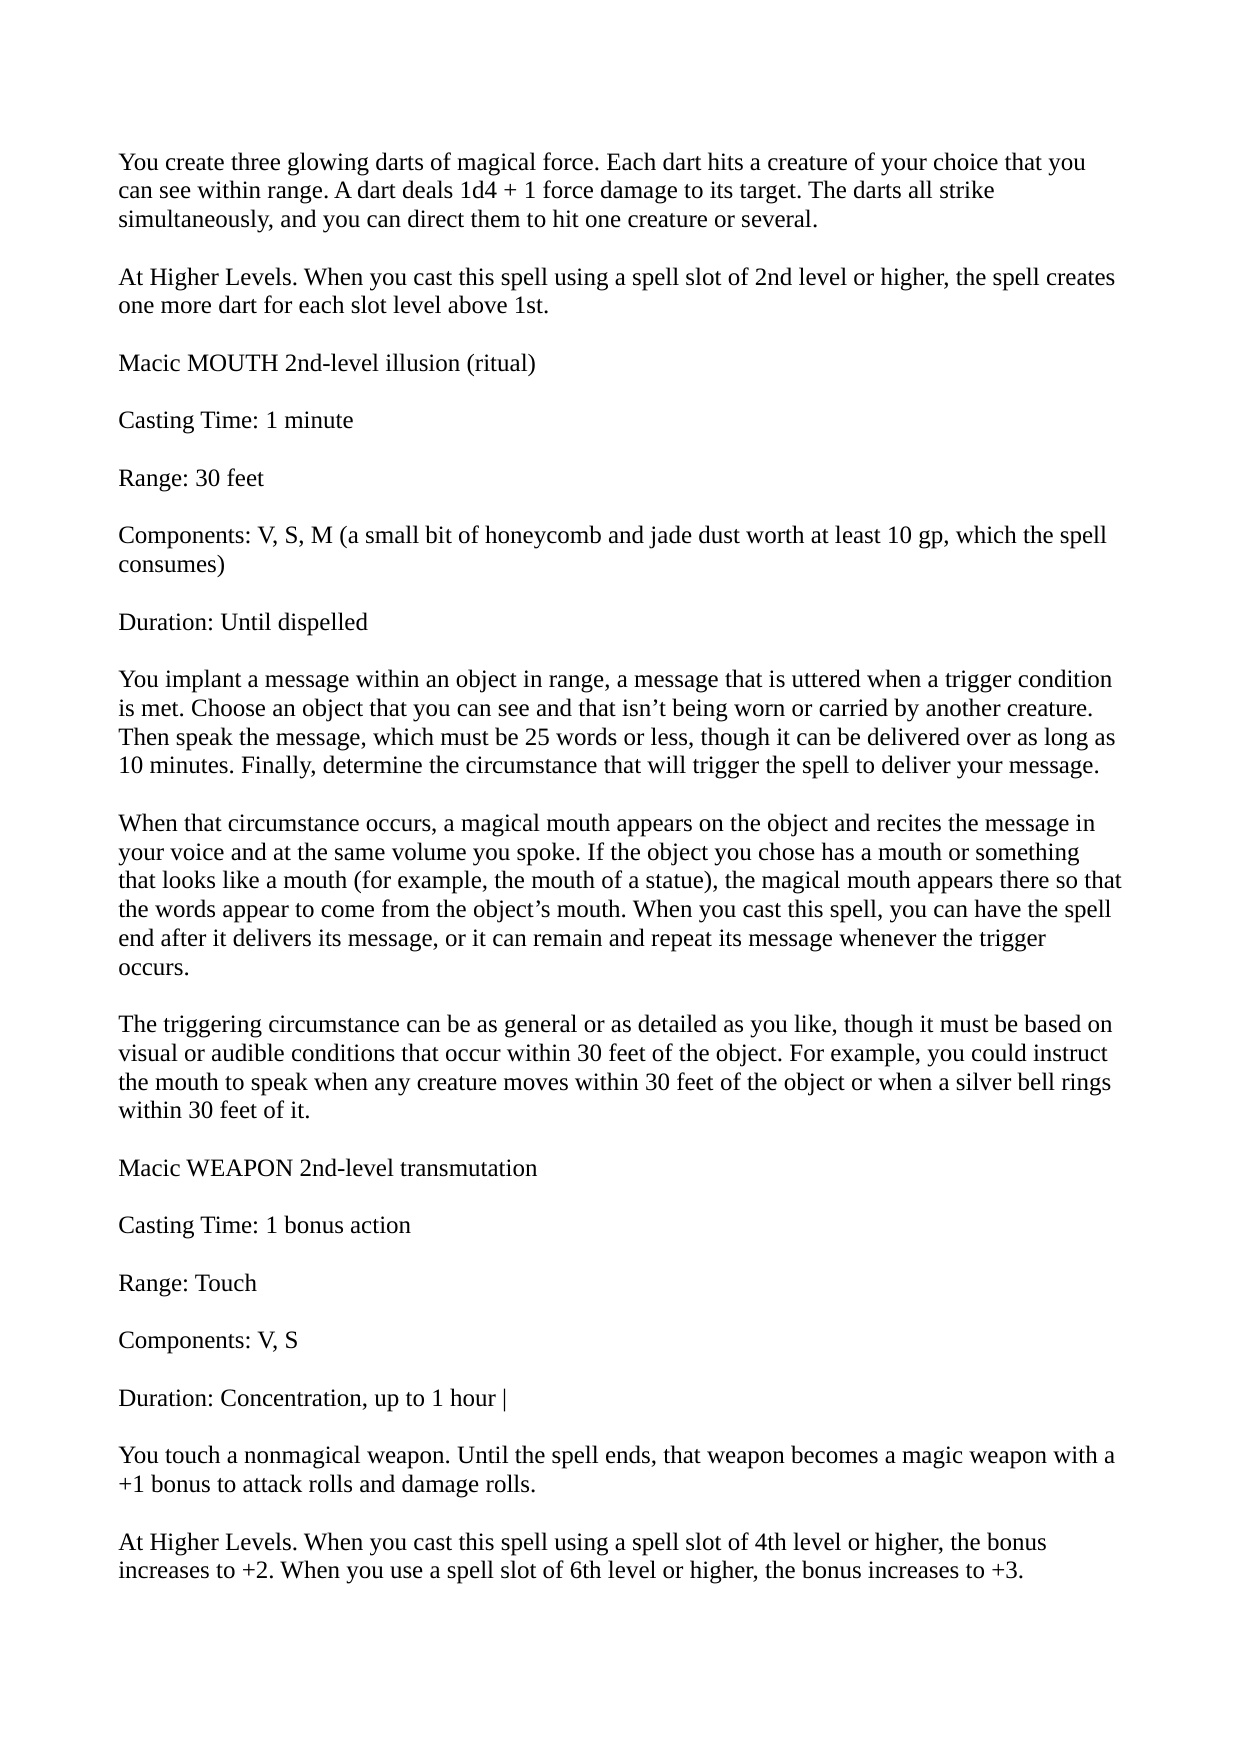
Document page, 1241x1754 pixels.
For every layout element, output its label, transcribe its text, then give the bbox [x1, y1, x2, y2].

text Range: 30 feet [118, 463, 1122, 492]
text Components: V, S [118, 1326, 1122, 1354]
text At Higher Levels. When you cast this spell using a spell slot of 4th level or higher, the bonus increases to +2. When you use a spell slot of 6th level or higher, the bonus increases to +3. [118, 1527, 1122, 1584]
text Range: Touch [118, 1268, 1122, 1297]
text Casting Time: 1 bonus action [118, 1211, 1122, 1239]
text You create three glowing darts of magical force. Each dart hits a creature of your choice that you can see within range. A dart deals 1d4 + 1 force damage to its target. The darts all strike simultaneously, and you can direct them to hit one creature or several. [118, 147, 1122, 233]
text Casting Time: 1 minute [118, 406, 1122, 434]
text The triggering circumstance can be as general or as detailed as you like, though it must be based on visual or audible conditions that occur within 30 feet of the object. For example, you could instruct the mouth to speak when any creature moves within 30 feet of the object or when a silver bell rings within 30 feet of it. [118, 1009, 1122, 1124]
text Macic WEAPON 2nd-level transmutation [118, 1153, 1122, 1182]
text When that circumstance occurs, a magical mouth appears on the object and recites the message in your voice and at the same volume you spoke. If the object you chose has a mouth or something that looks like a mouth (for example, the mouth of a statue), the magical mouth appears there so that the words appear to come from the object’s mouth. When you cast this spell, you can have the spell end after it delivers its message, or it can remain and repeat its message whenever the trigger occurs. [118, 808, 1122, 981]
text You implant a message within an object in range, a message that is uttered when a trigger condition is met. Choose an object that you can see and that isn’t being worn or carried by another creature. Then speak the message, which must be 25 words or less, though it can be delivered over as long as 10 minutes. Finally, determine the circumstance that will trigger the spell to deliver your message. [118, 664, 1122, 779]
text Components: V, S, M (a small bit of honeycomb and jade dust worth at least 10 gp, which the spell consumes) [118, 521, 1122, 578]
text You touch a nonmagical weapon. Until the spell ends, that weapon becomes a magic weapon with a +1 bonus to attack rolls and damage rolls. [118, 1441, 1122, 1498]
text Duration: Concentration, up to 1 hour | [118, 1383, 1122, 1412]
text Duration: Until dispelled [118, 607, 1122, 636]
text Macic MOUTH 2nd-level illusion (ritual) [118, 348, 1122, 377]
text At Higher Levels. When you cast this spell using a spell slot of 2nd level or higher, the spell creates one more dart for each slot level above 1st. [118, 262, 1122, 319]
